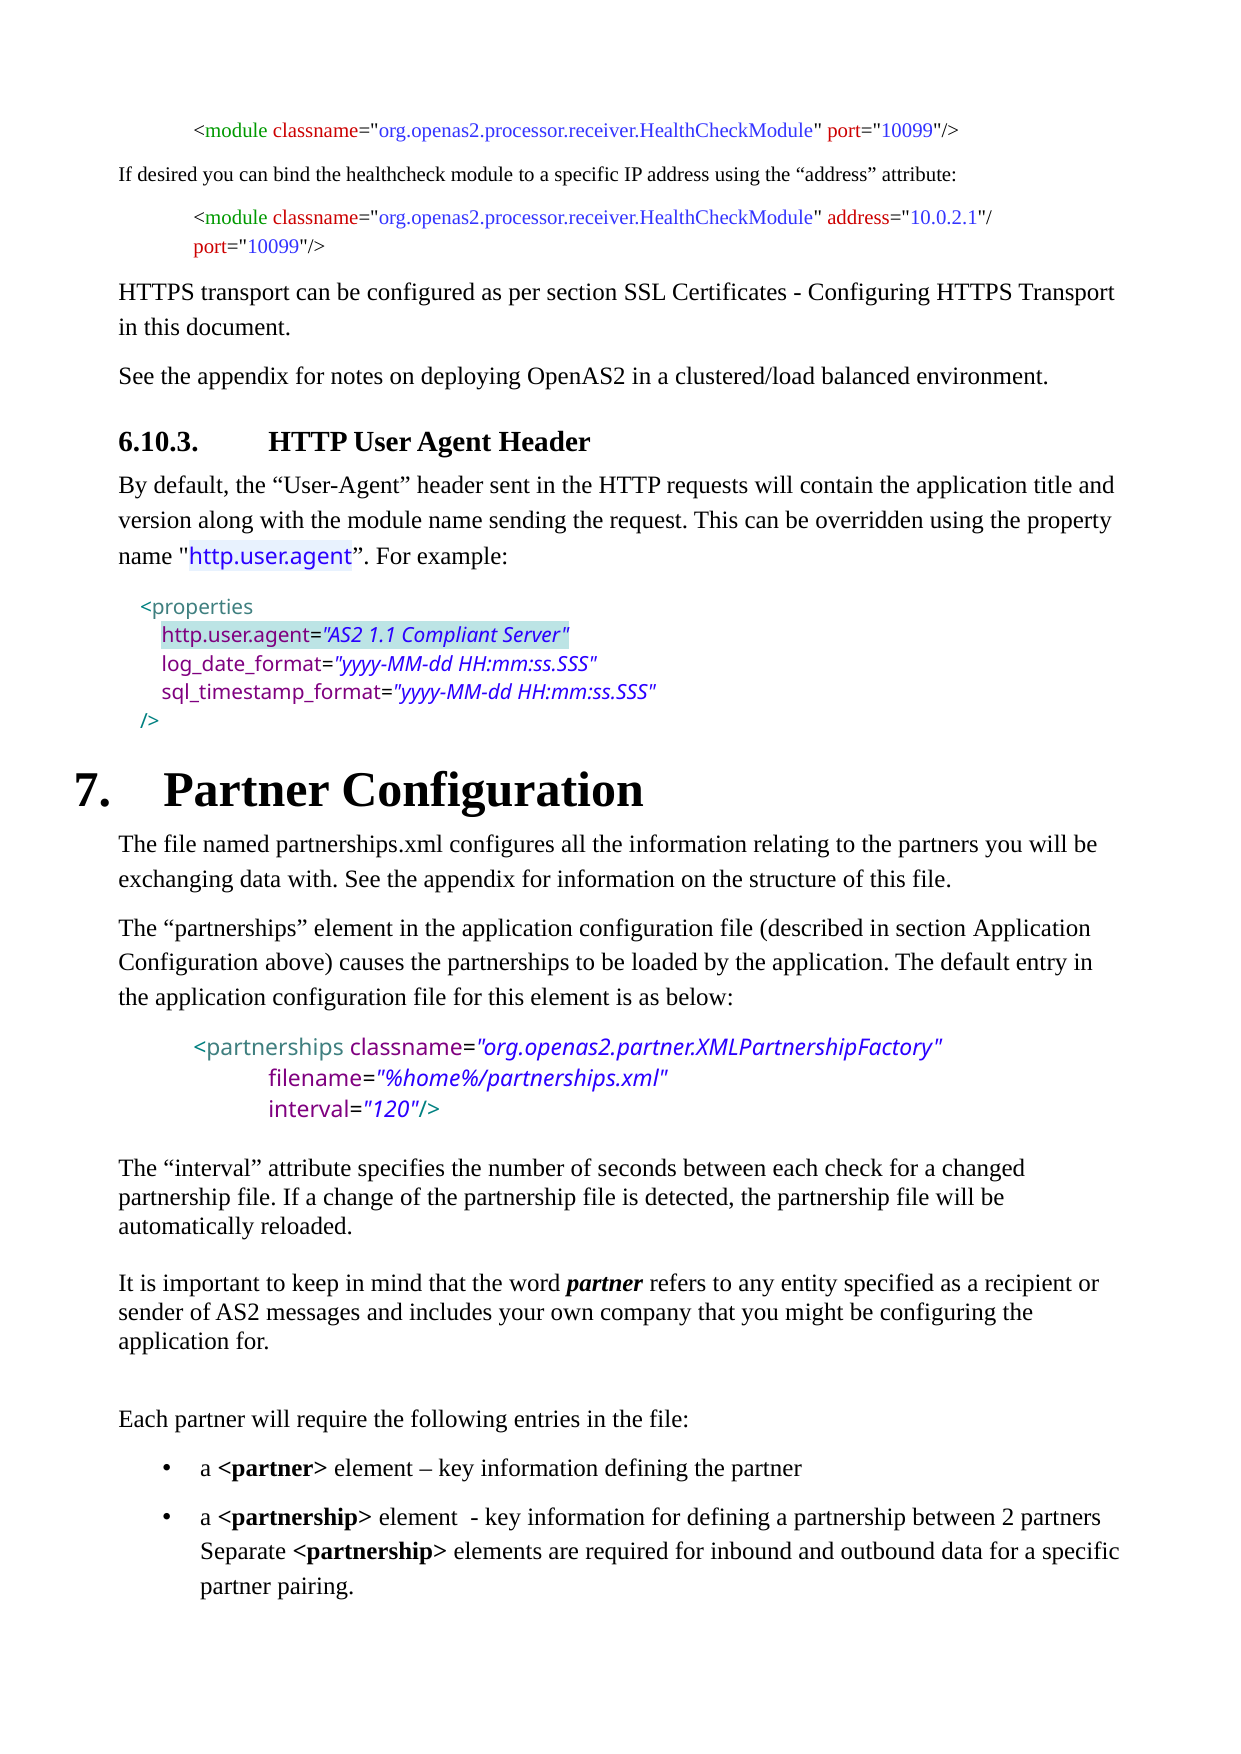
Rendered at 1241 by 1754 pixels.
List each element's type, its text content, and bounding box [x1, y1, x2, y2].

text The file named partnerships.xml configures all the information relating to the partners you will be exchanging data with. See the appendix for information on the structure of this file. [118, 829, 1122, 892]
text Each partner will require the following entries in the file: [118, 1404, 1122, 1432]
text sql_timestamp_format="yyyy-MM-dd HH:mm:ss.SSS" [118, 677, 1122, 706]
text HTTPS transport can be configured as per section SSL Certificates - Configuring HTTPS Transport in this document. [118, 277, 1122, 341]
text The “interval” attribute specifies the number of seconds between each check for a changed partnership file. If a change of the partnership file is detected, the partnership file will be automatically reloaded. [118, 1153, 1122, 1239]
list a <partnership> element - key information for defining a partnership between 2 partners Separate <partnership> elements are required for inbound and outbound data for a specific partner pairing. [162, 1502, 1122, 1599]
text It is important to keep in mind that the word partner refers to any entity specified as a recipient or sender of AS2 messages and includes your own company that you might be configuring the application for. [118, 1268, 1122, 1354]
text <module classname="org.openas2.processor.receiver.HealthCheckModule" address="10.0.2.1"/ port="10099"/> [193, 205, 1122, 258]
text See the appendix for notes on deploying OpenAS2 in a clustered/load balanced environment. [118, 361, 1122, 389]
text http.user.agent="AS2 1.1 Compliant Server" [118, 621, 1122, 649]
text By default, the “User-Agent” header sent in the HTTP requests will contain the application title and version along with the module name sending the request. This can be overridden using the property name "http.user.agent”. For example: [118, 471, 1122, 571]
text <properties [118, 592, 1122, 621]
text /> [118, 706, 1122, 734]
text interval="120"/> [118, 1093, 1122, 1124]
text <partnerships classname="org.openas2.partner.XMLPartnershipFactory" [118, 1031, 1122, 1062]
text The “partnerships” element in the application configuration file (described in section Application Configuration above) causes the partnerships to be loaded by the application. The default entry in the application configuration file for this element is as below: [118, 913, 1122, 1011]
text <module classname="org.openas2.processor.receiver.HealthCheckModule" port="10099"/> [193, 118, 1122, 142]
text filename="%home%/partnerships.xml" [118, 1062, 1122, 1093]
text If desired you can bind the healthcheck module to a specific IP address using the “address” attribute: [118, 162, 1122, 186]
text log_date_format="yyyy-MM-dd HH:mm:ss.SSS" [118, 649, 1122, 677]
subtitle Partner Configuration [73, 759, 1122, 817]
subtitle HTTP User Agent Header [118, 424, 1122, 458]
list a <partner> element – key information defining the partner [162, 1453, 1122, 1481]
